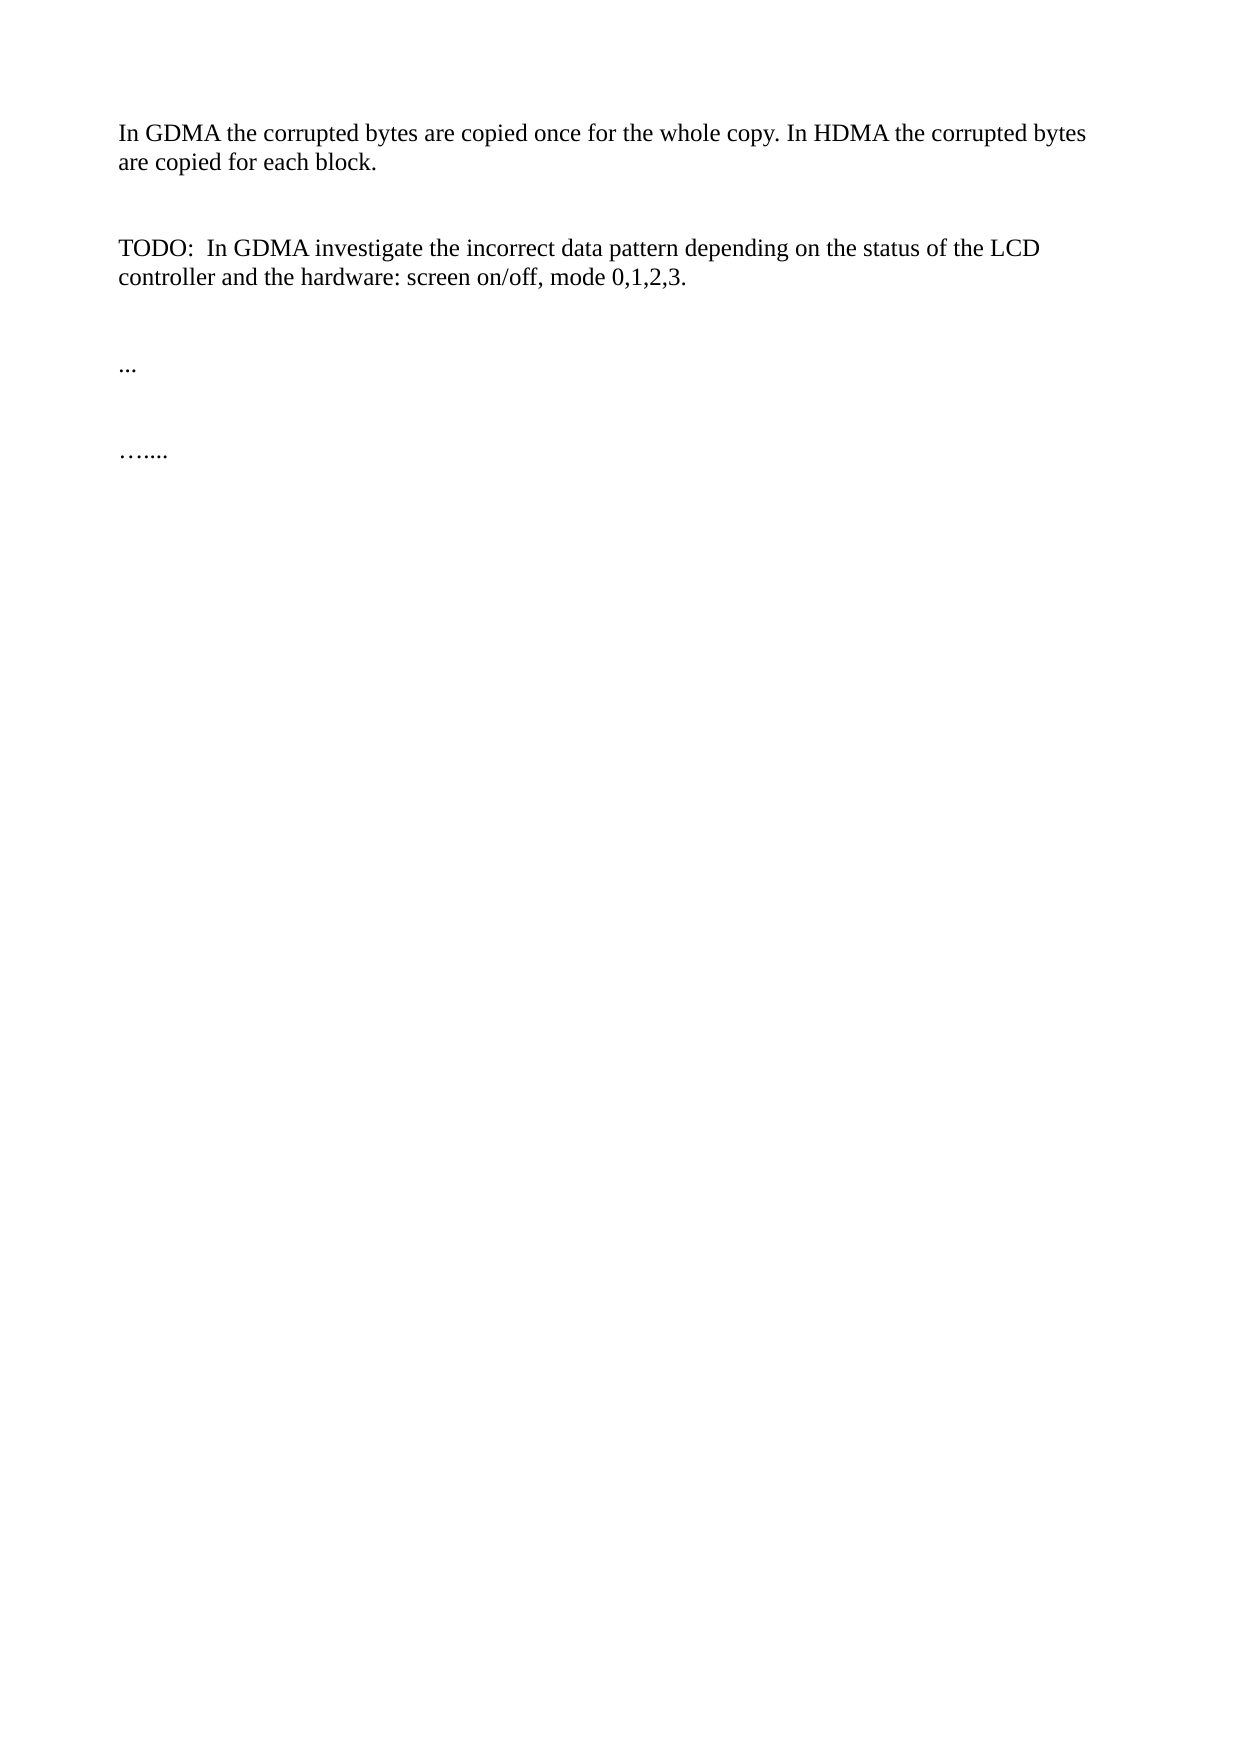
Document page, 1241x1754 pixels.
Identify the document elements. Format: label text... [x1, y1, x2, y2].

text TODO: In GDMA investigate the incorrect data pattern depending on the status of the LCD controller and the hardware: screen on/off, mode 0,1,2,3. [118, 233, 1122, 291]
text In GDMA the corrupted bytes are copied once for the whole copy. In HDMA the corrupted bytes are copied for each block. [118, 118, 1122, 176]
text ... [118, 349, 1122, 378]
text ….... [118, 436, 1122, 464]
